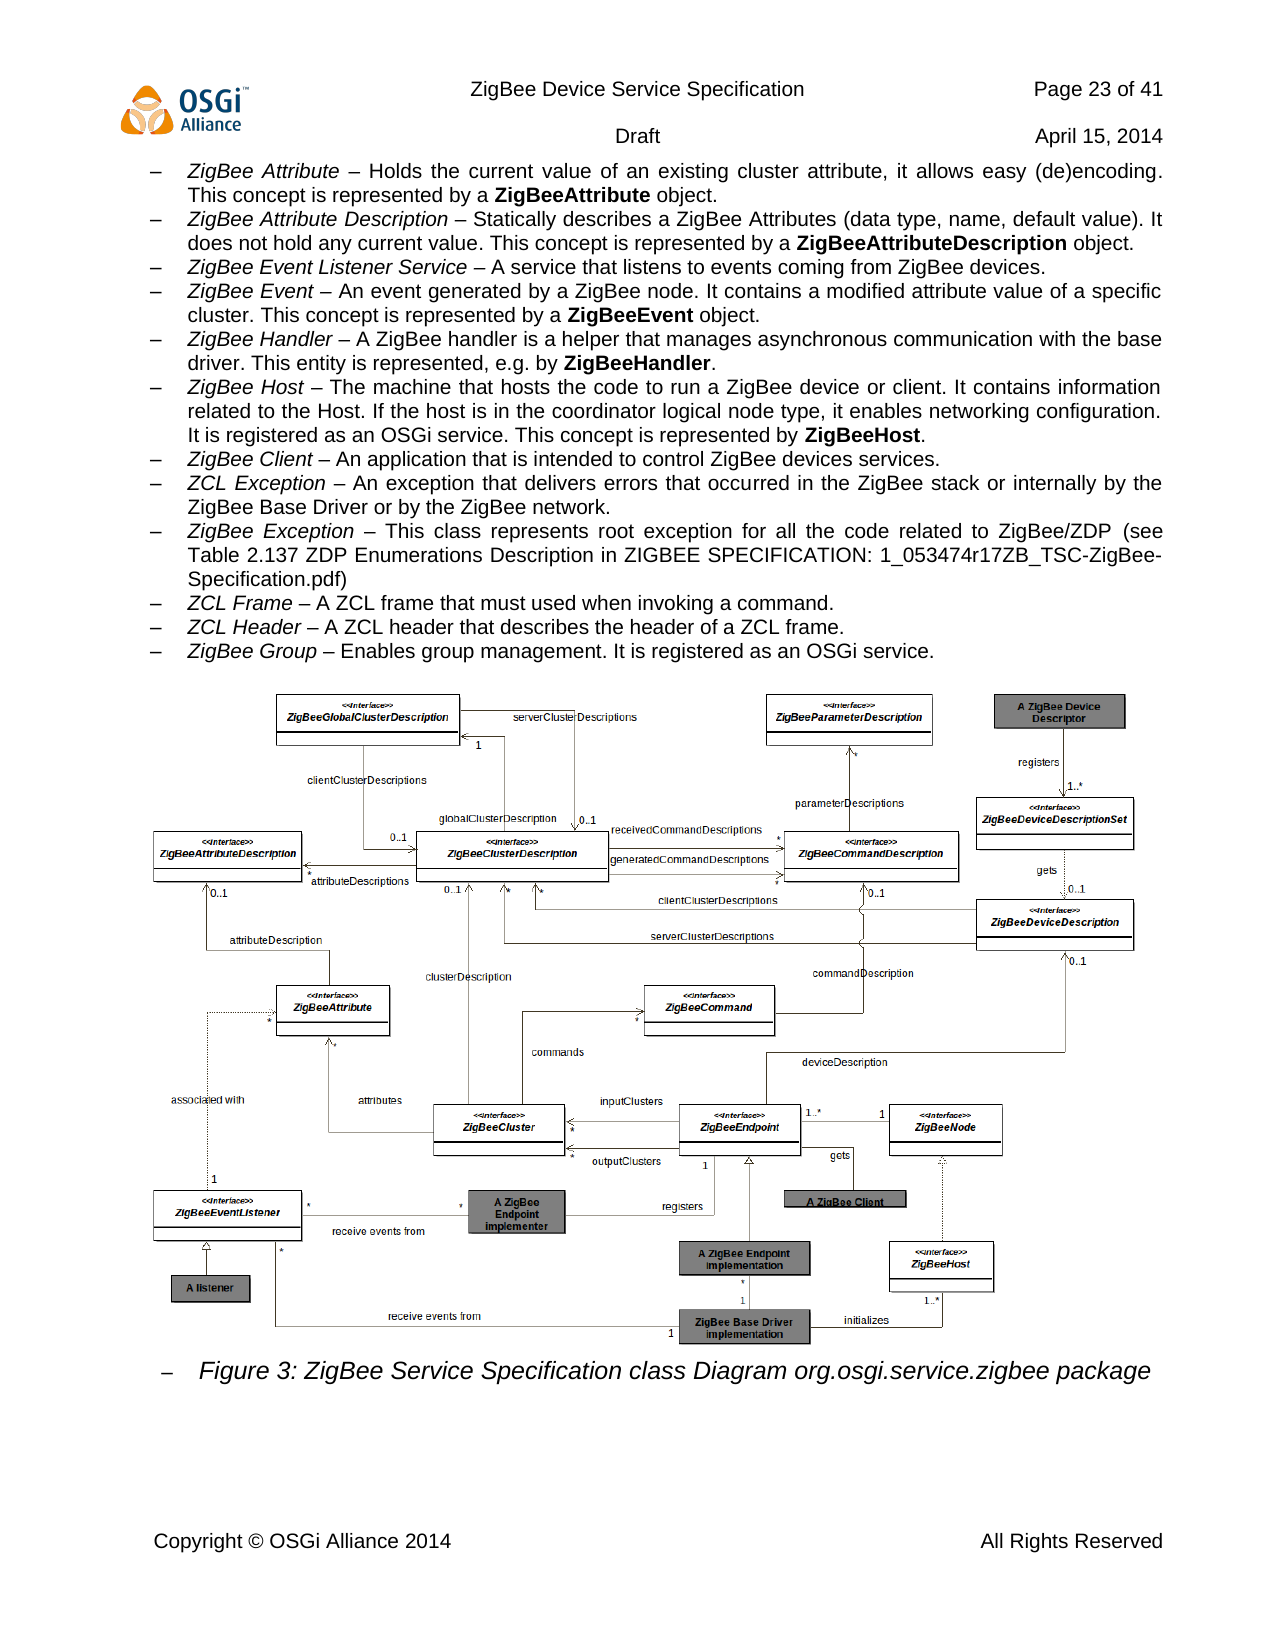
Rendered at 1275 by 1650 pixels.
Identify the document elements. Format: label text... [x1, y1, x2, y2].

list ZigBee Event Listener Service – A service that listens to events coming from ZigBee devices. [150, 255, 1163, 279]
list ZigBee Host – The machine that hosts the code to run a ZigBee device or client. It contains information related to the Host. If the host is in the coordinator logical node type, it enables networking configuration. It is registered as an OSGi service. This concept is represented by ZigBeeHost. [150, 375, 1163, 447]
list ZCL Frame – A ZCL frame that must used when invoking a command. [150, 591, 1163, 615]
list Figure 3: ZigBee Service Specification class Diagram org.osgi.service.zigbee package [150, 1356, 1163, 1384]
list ZCL Header – A ZCL header that describes the header of a ZCL frame. [150, 615, 1163, 639]
list ZigBee Exception – This class represents root exception for all the code related to ZigBee/ZDP (see Table 2.137 ZDP Enumerations Description in ZIGBEE SPECIFICATION: 1_053474r17ZB_TSC-ZigBee-Specification.pdf) [150, 519, 1163, 591]
picture [113, 78, 257, 142]
list ZigBee Client – An application that is intended to control ZigBee devices services. [150, 447, 1163, 471]
list ZigBee Handler – A ZigBee handler is a helper that manages asynchronous communication with the base driver. This entity is represented, e.g. by ZigBeeHandler. [150, 327, 1163, 375]
list ZigBee Attribute Description – Statically describes a ZigBee Attributes (data type, name, default value). It does not hold any current value. This concept is represented by a ZigBeeAttributeDescription object. [150, 207, 1163, 255]
list ZCL Exception – An exception that delivers errors that occurred in the ZigBee stack or internally by the ZigBee Base Driver or by the ZigBee network. [150, 471, 1163, 519]
list ZigBee Event – An event generated by a ZigBee node. It contains a modified attribute value of a specific cluster. This concept is represented by a ZigBeeEvent object. [150, 279, 1163, 327]
list ZigBee Attribute – Holds the current value of an existing cluster attribute, it allows easy (de)encoding. This concept is represented by a ZigBeeAttribute object. [150, 159, 1163, 207]
picture [132, 663, 1143, 1356]
list ZigBee Group – Enables group management. It is registered as an OSGi service. [150, 639, 1163, 663]
